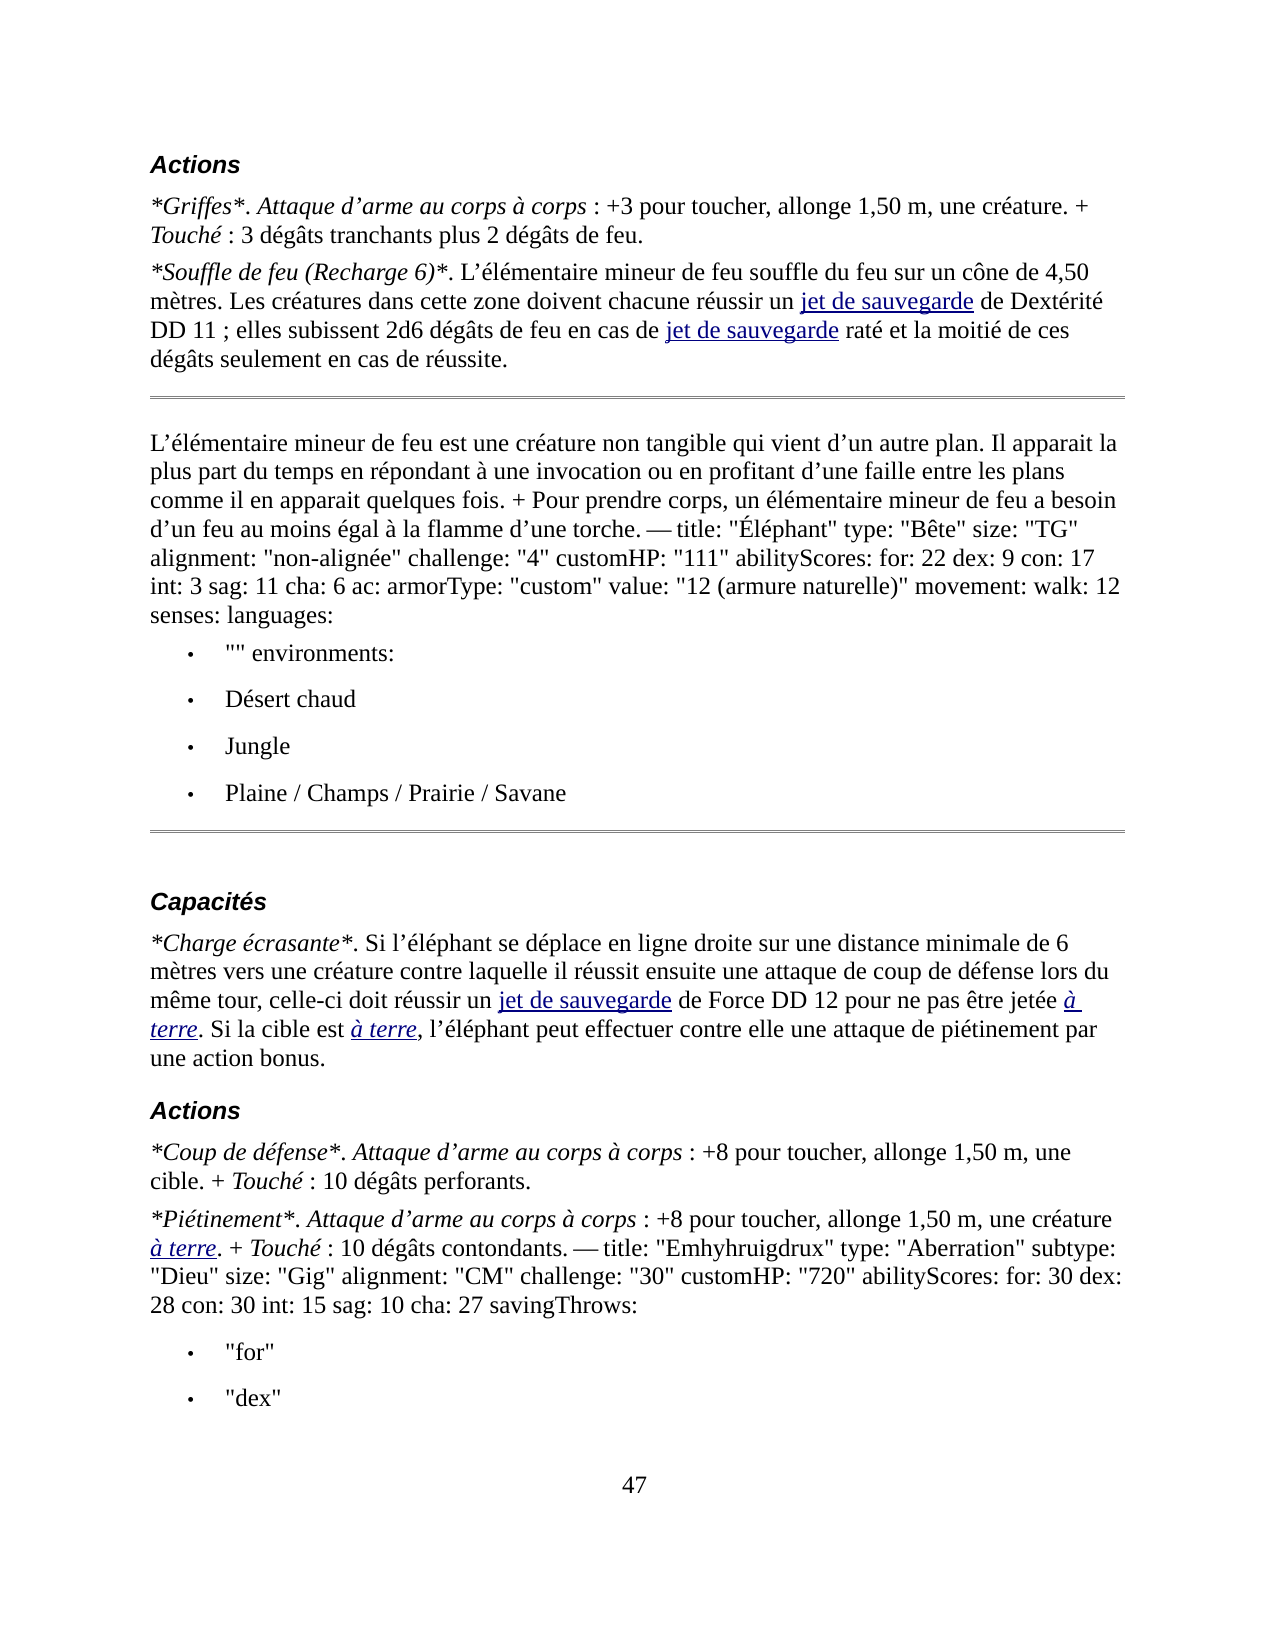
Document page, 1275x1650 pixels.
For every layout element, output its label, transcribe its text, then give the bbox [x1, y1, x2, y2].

text *Charge écrasante*. Si l’éléphant se déplace en ligne droite sur une distance minimale de 6 mètres vers une créature contre laquelle il réussit ensuite une attaque de coup de défense lors du même tour, celle-ci doit réussir un jet de sauvegarde de Force DD 12 pour ne pas être jetée à terre. Si la cible est à terre, l’éléphant peut effectuer contre elle une attaque de piétinement par une action bonus. [150, 928, 1125, 1071]
list "dex" [187, 1383, 1125, 1412]
text *Coup de défense*. Attaque d’arme au corps à corps : +8 pour toucher, allonge 1,50 m, une cible. + Touché : 10 dégâts perforants. [150, 1137, 1125, 1195]
list "for" [187, 1337, 1125, 1366]
subtitle Actions [150, 150, 1125, 178]
subtitle Actions [150, 1096, 1125, 1125]
text *Piétinement*. Attaque d’arme au corps à corps : +8 pour toucher, allonge 1,50 m, une créature à terre. + Touché : 10 dégâts contondants. — title: "Emhyhruigdrux" type: "Aberration" subtype: "Dieu" size: "Gig" alignment: "CM" challenge: "30" customHP: "720" abilityScores: for: 30 dex: 28 con: 30 int: 15 sag: 10 cha: 27 savingThrows: [150, 1204, 1125, 1319]
text *Griffes*. Attaque d’arme au corps à corps : +3 pour toucher, allonge 1,50 m, une créature. + Touché : 3 dégâts tranchants plus 2 dégâts de feu. [150, 191, 1125, 248]
list Désert chaud [187, 684, 1125, 713]
text *Souffle de feu (Recharge 6)*. L’élémentaire mineur de feu souffle du feu sur un cône de 4,50 mètres. Les créatures dans cette zone doivent chacune réussir un jet de sauvegarde de Dextérité DD 11 ; elles subissent 2d6 dégâts de feu en cas de jet de sauvegarde raté et la moitié de ces dégâts seulement en cas de réussite. [150, 257, 1125, 372]
list Plaine / Champs / Prairie / Savane [187, 778, 1125, 807]
subtitle Capacités [150, 887, 1125, 915]
text L’élémentaire mineur de feu est une créature non tangible qui vient d’un autre plan. Il apparait la plus part du temps en répondant à une invocation ou en profitant d’une faille entre les plans comme il en apparait quelques fois. + Pour prendre corps, un élémentaire mineur de feu a besoin d’un feu au moins égal à la flamme d’une torche. — title: "Éléphant" type: "Bête" size: "TG" alignment: "non-alignée" challenge: "4" customHP: "111" abilityScores: for: 22 dex: 9 con: 17 int: 3 sag: 11 cha: 6 ac: armorType: "custom" value: "12 (armure naturelle)" movement: walk: 12 senses: languages: [150, 428, 1125, 629]
list Jungle [187, 731, 1125, 760]
list "" environments: [187, 638, 1125, 667]
